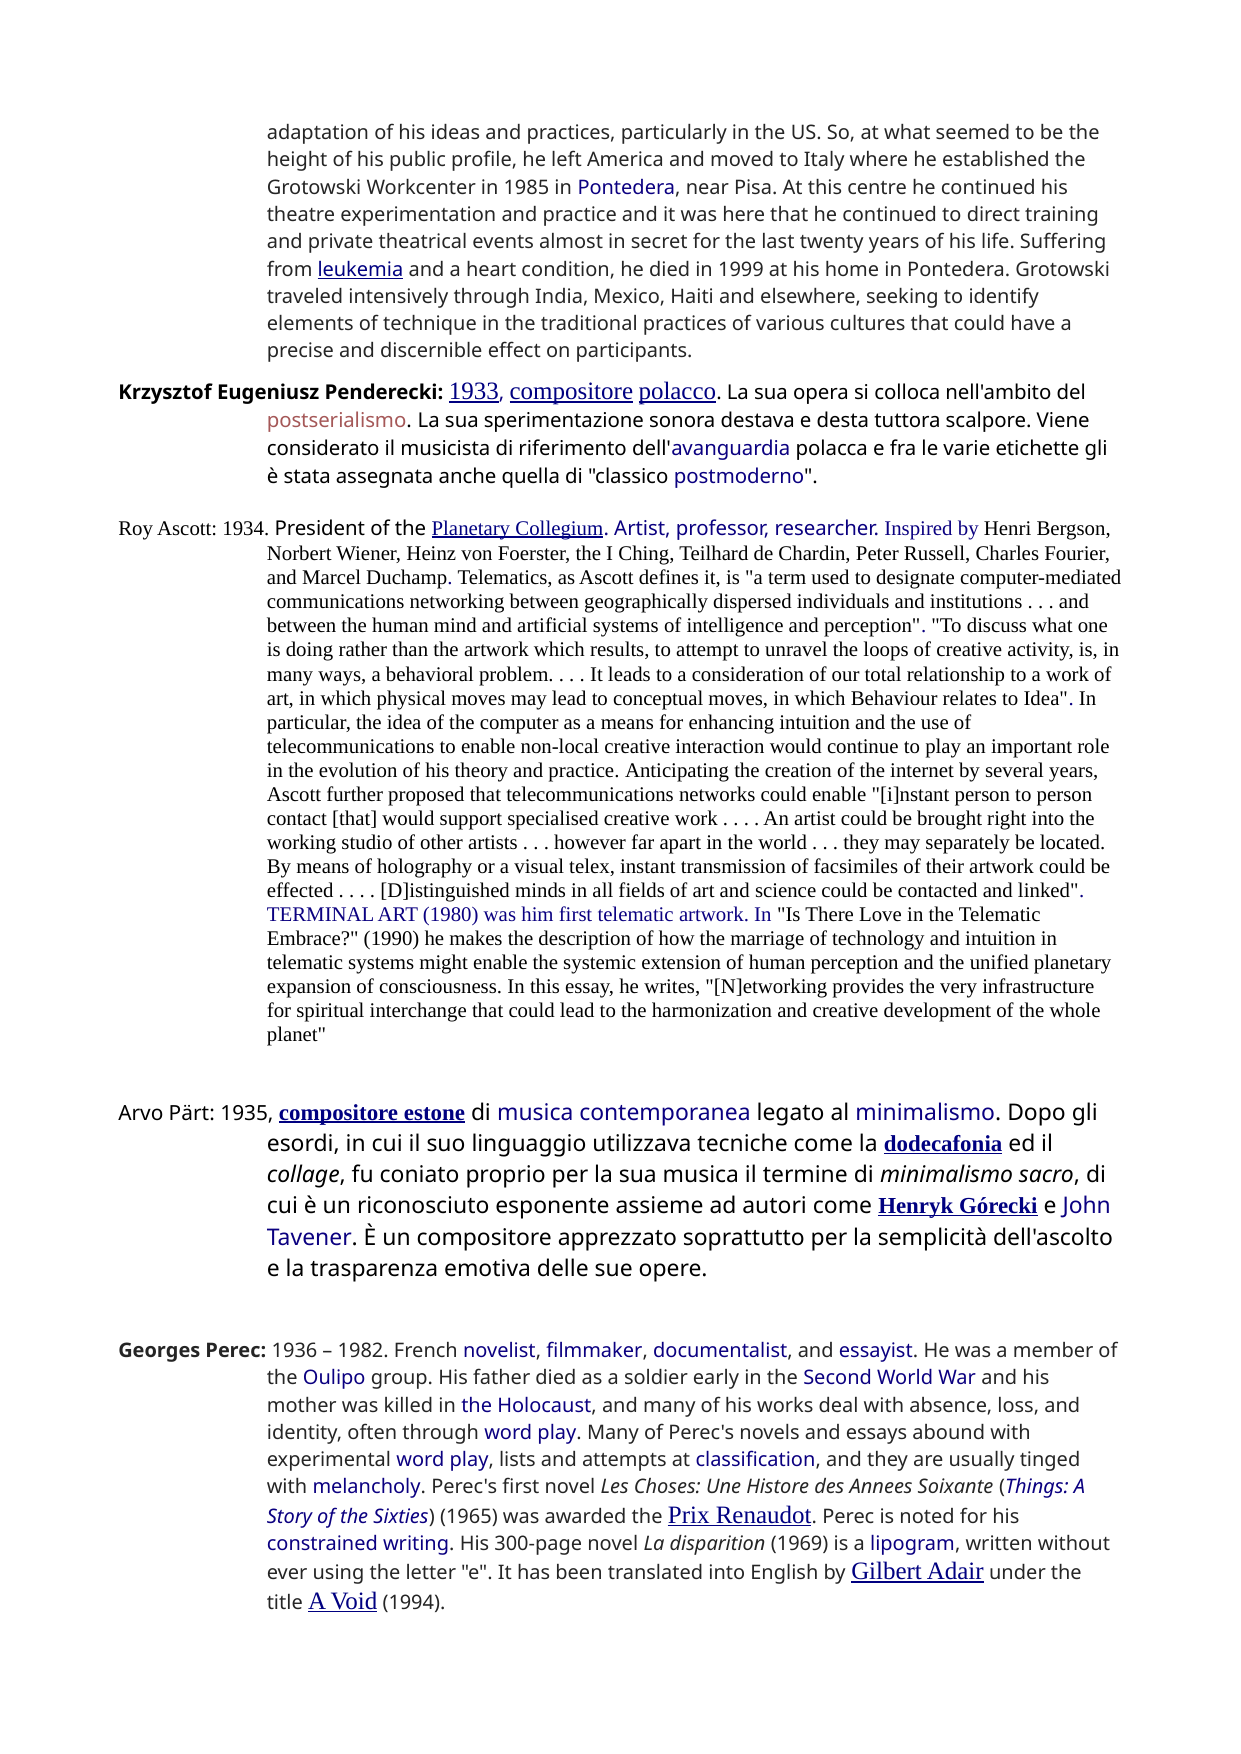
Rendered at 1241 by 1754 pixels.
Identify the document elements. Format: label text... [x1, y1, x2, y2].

text Krzysztof Eugeniusz Penderecki: 1933, compositore polacco. La sua opera si colloca nell'ambito del postserialismo. La sua sperimentazione sonora destava e desta tuttora scalpore. Viene considerato il musicista di riferimento dell'avanguardia polacca e fra le varie etichette gli è stata assegnata anche quella di "classico postmoderno". [118, 376, 1122, 489]
text Roy Ascott: 1934. President of the Planetary Collegium. Artist, professor, researcher. Inspired by Henri Bergson, Norbert Wiener, Heinz von Foerster, the I Ching, Teilhard de Chardin, Peter Russell, Charles Fourier, and Marcel Duchamp. Telematics, as Ascott defines it, is "a term used to designate computer-mediated communications networking between geographically dispersed individuals and institutions . . . and between the human mind and artificial systems of intelligence and perception". "To discuss what one is doing rather than the artwork which results, to attempt to unravel the loops of creative activity, is, in many ways, a behavioral problem. . . . It leads to a consideration of our total relationship to a work of art, in which physical moves may lead to conceptual moves, in which Behaviour relates to Idea". In particular, the idea of the computer as a means for enhancing intuition and the use of telecommunications to enable non-local creative interaction would continue to play an important role in the evolution of his theory and practice. Anticipating the creation of the internet by several years, Ascott further proposed that telecommunications networks could enable "[i]nstant person to person contact [that] would support specialised creative work . . . . An artist could be brought right into the working studio of other artists . . . however far apart in the world . . . they may separately be located. By means of holography or a visual telex, instant transmission of facsimiles of their artwork could be effected . . . . [D]istinguished minds in all fields of art and science could be contacted and linked". TERMINAL ART (1980) was him first telematic artwork. In "Is There Love in the Telematic Embrace?" (1990) he makes the description of how the marriage of technology and intuition in telematic systems might enable the systemic extension of human perception and the unified planetary expansion of consciousness. In this essay, he writes, "[N]etworking provides the very infrastructure for spiritual interchange that could lead to the harmonization and creative development of the whole planet" [118, 513, 1122, 1046]
text Georges Perec: 1936 – 1982. French novelist, filmmaker, documentalist, and essayist. He was a member of the Oulipo group. His father died as a soldier early in the Second World War and his mother was killed in the Holocaust, and many of his works deal with absence, loss, and identity, often through word play. Many of Perec's novels and essays abound with experimental word play, lists and attempts at classification, and they are usually tinged with melancholy. Perec's first novel Les Choses: Une Histore des Annees Soixante (Things: A Story of the Sixties) (1965) was awarded the Prix Renaudot. Perec is noted for his constrained writing. His 300-page novel La disparition (1969) is a lipogram, written without ever using the letter "e". It has been translated into English by Gilbert Adair under the title A Void (1994). [118, 1336, 1122, 1615]
subtitle Arvo Pärt: 1935, compositore estone di musica contemporanea legato al minimalismo. Dopo gli esordi, in cui il suo linguaggio utilizzava tecniche come la dodecafonia ed il collage, fu coniato proprio per la sua musica il termine di minimalismo sacro, di cui è un riconosciuto esponente assieme ad autori come Henryk Górecki e John Tavener. È un compositore apprezzato soprattutto per la semplicità dell'ascolto e la trasparenza emotiva delle sue opere. [118, 1096, 1122, 1283]
text adaptation of his ideas and practices, particularly in the US. So, at what seemed to be the height of his public profile, he left America and moved to Italy where he established the Grotowski Workcenter in 1985 in Pontedera, near Pisa. At this centre he continued his theatre experimentation and practice and it was here that he continued to direct training and private theatrical events almost in secret for the last twenty years of his life. Suffering from leukemia and a heart condition, he died in 1999 at his home in Pontedera. Grotowski traveled intensively through India, Mexico, Haiti and elsewhere, seeking to identify elements of technique in the traditional practices of various cultures that could have a precise and discernible effect on participants. [118, 118, 1122, 364]
